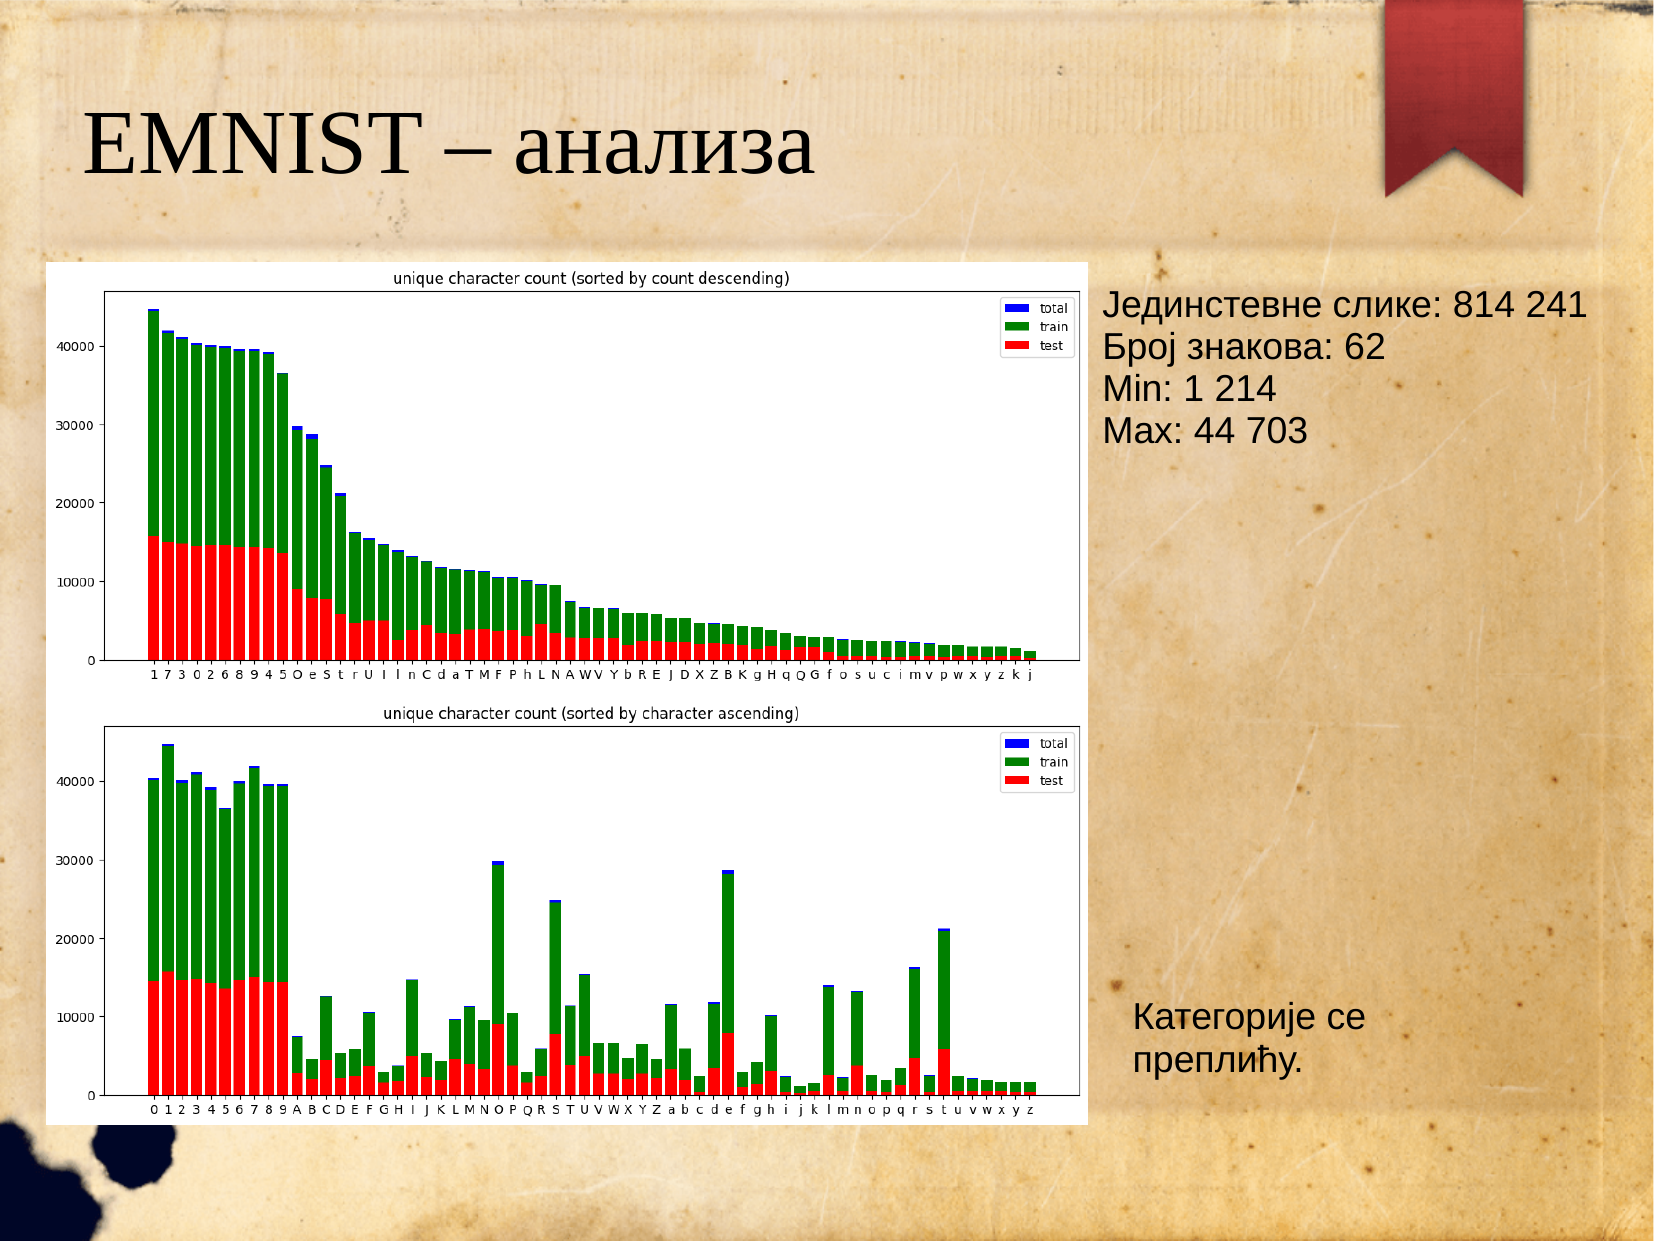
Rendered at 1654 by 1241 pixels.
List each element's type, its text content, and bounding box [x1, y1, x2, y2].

text_box Јединстевне слике: 814 241 Број знакова: 62 Min: 1 214 Max: 44 703 [1087, 276, 1613, 526]
text_box Категорије се преплићу. [1117, 988, 1538, 1088]
picture [0, 0, 1654, 1241]
title EMNIST – анализа [82, 49, 1347, 237]
